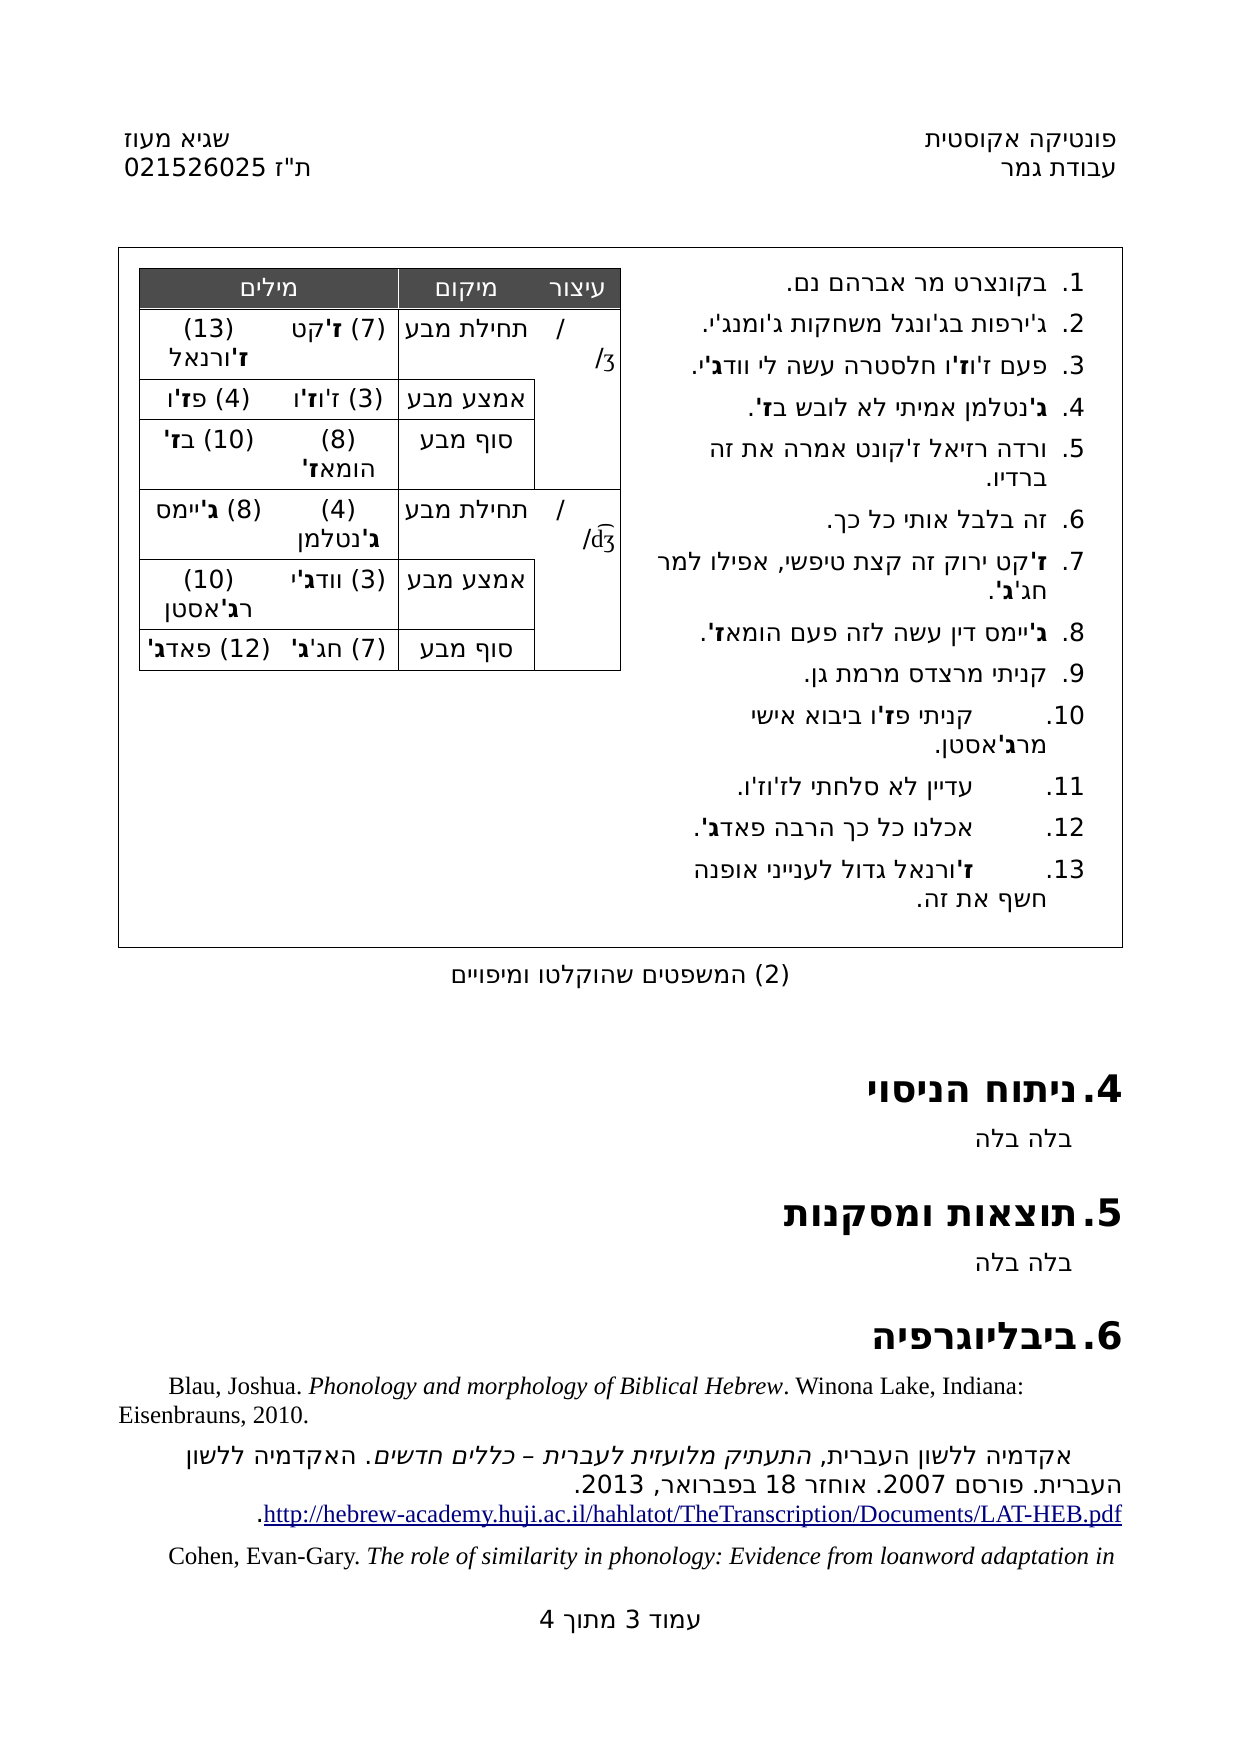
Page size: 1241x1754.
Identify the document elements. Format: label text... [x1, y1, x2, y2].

text Cohen, Evan-Gary. The role of similarity in phonology: Evidence from loanword adaptation in [118, 1541, 1122, 1570]
table_cell תחילת מבע [399, 310, 534, 378]
text בלה בלה [118, 1124, 1122, 1153]
table_header מילים [140, 269, 398, 308]
text Blau, Joshua. Phonology and morphology of Biblical Hebrew. Winona Lake, Indiana: Eisenbrauns, 2010. [118, 1371, 1122, 1428]
table_cell (10) בז' [140, 420, 278, 489]
table_cell סוף מבע [399, 630, 534, 669]
table_cell (7) ז'קט [278, 310, 398, 378]
table_cell /ʒ/ [534, 310, 620, 489]
subtitle תוצאות ומסקנות [118, 1191, 1122, 1235]
text אקדמיה ללשון העברית, התעתיק מלועזית לעברית – כללים חדשים. האקדמיה ללשון העברית. פורסם 2007. אוחזר 18 בפברואר, 2013. http://hebrew-academy.huji.ac.il/hahlatot/TheTranscription/Documents/LAT-HEB.pdf. [118, 1441, 1122, 1529]
table_cell אמצע מבע [399, 380, 534, 419]
text (2) המשפטים שהוקלטו ומיפויים [118, 960, 1122, 989]
table_cell (13) ז'ורנאל [140, 310, 278, 378]
table_cell (4) פז'ו [140, 380, 278, 419]
table_cell סוף מבע [399, 420, 534, 489]
table_cell (3) ז'וז'ו [278, 380, 398, 419]
table_cell (8) הומאז' [278, 420, 398, 489]
table_cell (12) פאדג' [140, 630, 278, 669]
table_cell (8) ג'יימס [140, 490, 278, 559]
subtitle ביבליוגרפיה [118, 1314, 1122, 1358]
table_header [119, 248, 620, 947]
table_cell (10) רג'אסטן [140, 560, 278, 629]
table_cell (7) חג'ג' [278, 630, 398, 669]
table_header בקונצרט מר אברהם נם. ג'ירפות בג'ונגל משחקות ג'ומנג'י. פעם ז'וז'ו חלסטרה עשה לי וודג'י. ג'נטלמן אמיתי לא לובש בז'. ורדה רזיאל ז'קונט אמרה את זה ברדיו. זה בלבל אותי כל כך. ז'קט ירוק זה קצת טיפשי, אפילו למר חג'ג'. ג'יימס דין עשה לזה פעם הומאז'. קניתי מרצדס מרמת גן. קניתי פז'ו ביבוא אישי מרג'אסטן. עדיין לא סלחתי לז'וז'ו. אכלנו כל כך הרבה פאדג'. ז'ורנאל גדול לענייני אופנה חשף את זה. [620, 248, 1122, 947]
table_cell תחילת מבע [399, 490, 534, 559]
table_cell (4) ג'נטלמן [278, 490, 398, 559]
table_cell /d͡ʒ/ [534, 490, 620, 669]
table_cell אמצע מבע [399, 560, 534, 629]
table_cell (3) וודג'י [278, 560, 398, 629]
table_header עיצור [534, 269, 620, 308]
table_header מיקום [399, 269, 534, 308]
text בלה בלה [118, 1248, 1122, 1277]
subtitle ניתוח הניסוי [118, 1068, 1122, 1112]
